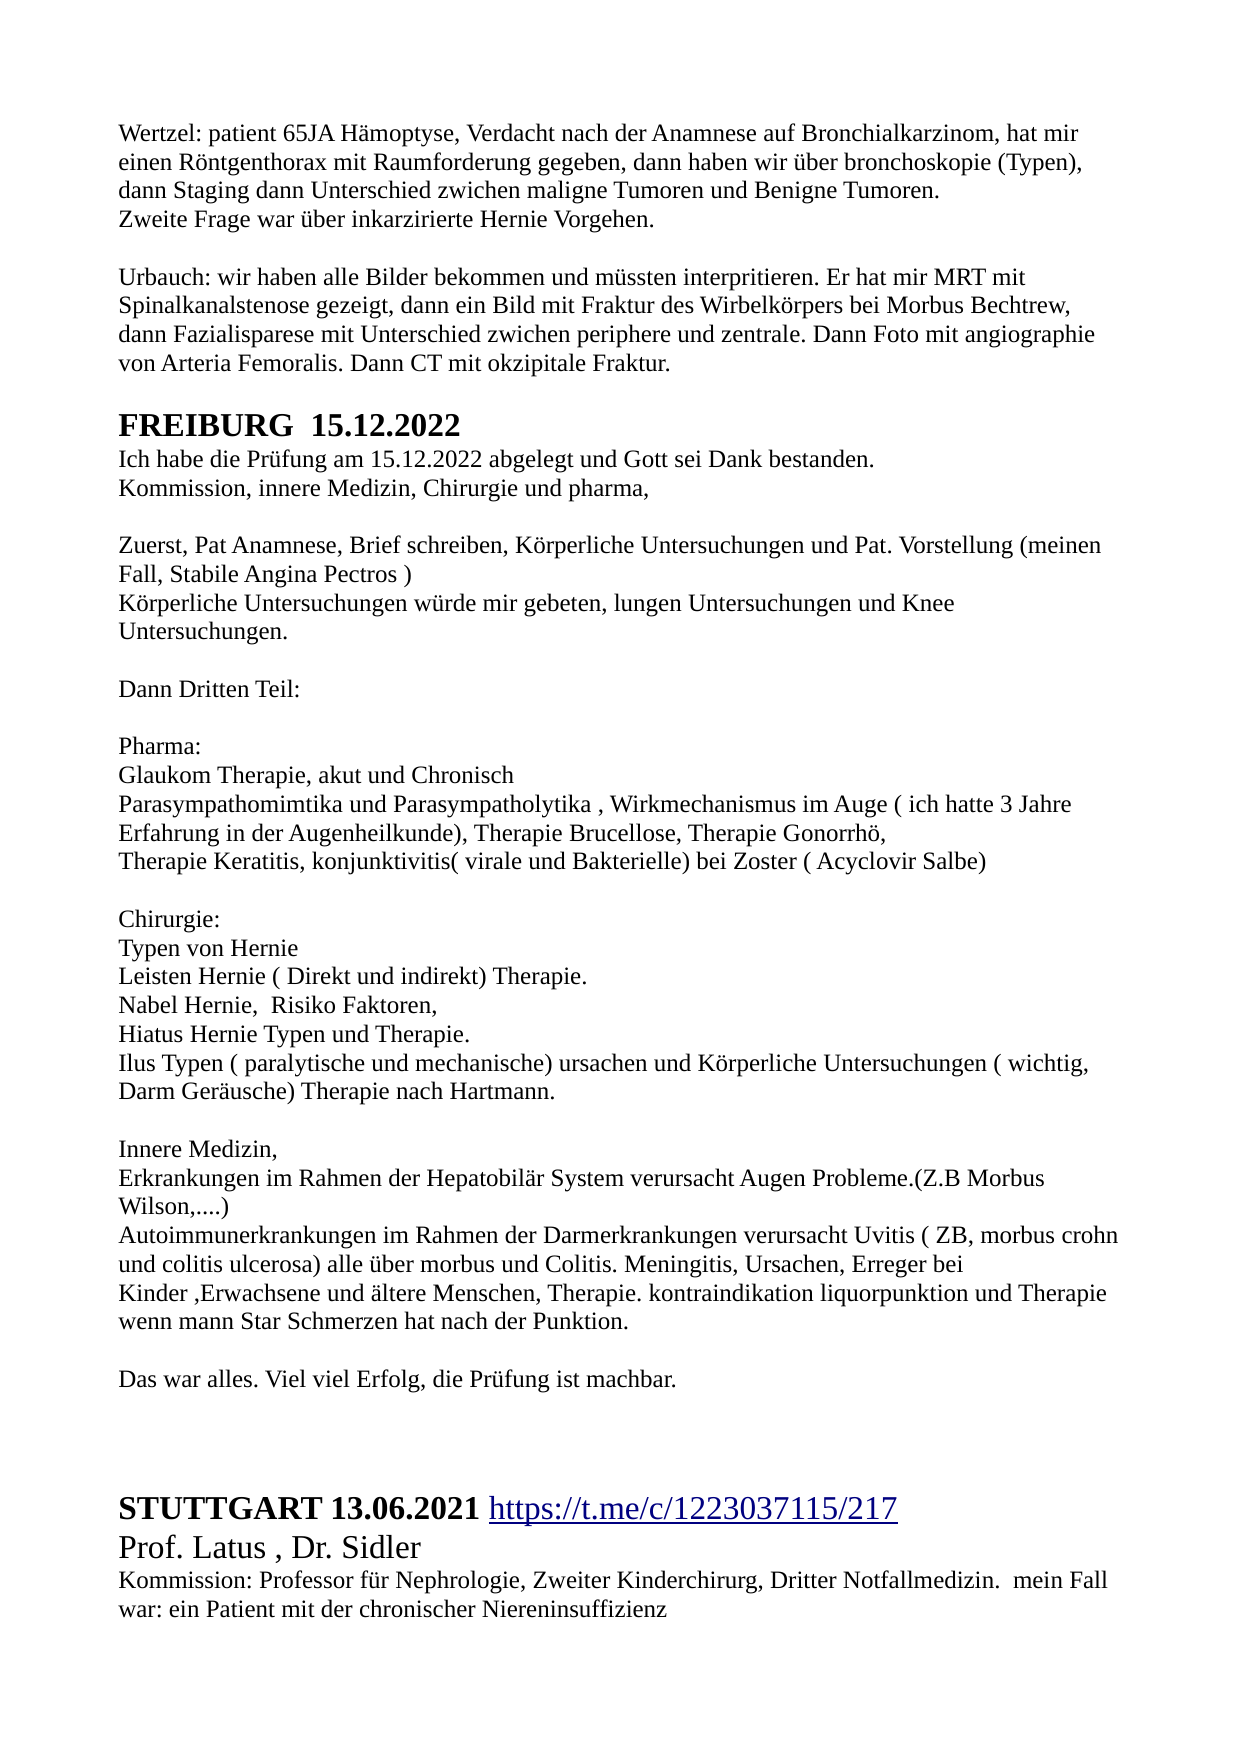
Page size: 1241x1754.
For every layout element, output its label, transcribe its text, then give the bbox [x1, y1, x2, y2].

text Chirurgie: [118, 904, 1122, 933]
text Das war alles. Viel viel Erfolg, die Prüfung ist machbar. [118, 1364, 1122, 1393]
text Urbauch: wir haben alle Bilder bekommen und müssten interpritieren. Er hat mir MRT mit Spinalkanalstenose gezeigt, dann ein Bild mit Fraktur des Wirbelkörpers bei Morbus Bechtrew, dann Fazialisparese mit Unterschied zwichen periphere und zentrale. Dann Foto mit angiographie von Arteria Femoralis. Dann CT mit okzipitale Fraktur. [118, 262, 1122, 377]
text Hiatus Hernie Typen und Therapie. [118, 1019, 1122, 1048]
text Wertzel: patient 65JA Hämoptyse, Verdacht nach der Anamnese auf Bronchialkarzinom, hat mir einen Röntgenthorax mit Raumforderung gegeben, dann haben wir über bronchoskopie (Typen), dann Staging dann Unterschied zwichen maligne Tumoren und Benigne Tumoren. [118, 118, 1122, 204]
text Therapie Keratitis, konjunktivitis( virale und Bakterielle) bei Zoster ( Acyclovir Salbe) [118, 846, 1122, 875]
text Nabel Hernie, Risiko Faktoren, [118, 990, 1122, 1019]
text Kommission: Professor für Nephrologie, Zweiter Kinderchirurg, Dritter Notfallmedizin. mein Fall war: ein Patient mit der chronischer Niereninsuffizienz [118, 1565, 1122, 1623]
text Glaukom Therapie, akut und Chronisch [118, 760, 1122, 789]
text Ich habe die Prüfung am 15.12.2022 abgelegt und Gott sei Dank bestanden. [118, 444, 1122, 473]
text Zweite Frage war über inkarzirierte Hernie Vorgehen. [118, 204, 1122, 233]
text Typen von Hernie [118, 933, 1122, 961]
text Erkrankungen im Rahmen der Hepatobilär System verursacht Augen Probleme.(Z.B Morbus Wilson,....) [118, 1163, 1122, 1220]
text Leisten Hernie ( Direkt und indirekt) Therapie. [118, 961, 1122, 990]
text STUTTGART 13.06.2021 https://t.me/c/1223037115/217 [118, 1488, 1122, 1527]
text Pharma: [118, 731, 1122, 760]
text Dann Dritten Teil: [118, 674, 1122, 703]
text Autoimmunerkrankungen im Rahmen der Darmerkrankungen verursacht Uvitis ( ZB, morbus crohn und colitis ulcerosa) alle über morbus und Colitis. Meningitis, Ursachen, Erreger bei Kinder ,Erwachsene und ältere Menschen, Therapie. kontraindikation liquorpunktion und Therapie wenn mann Star Schmerzen hat nach der Punktion. [118, 1220, 1122, 1335]
text FREIBURG 15.12.2022 [118, 406, 1122, 444]
text Zuerst, Pat Anamnese, Brief schreiben, Körperliche Untersuchungen und Pat. Vorstellung (meinen Fall, Stabile Angina Pectros ) [118, 530, 1122, 588]
text Kommission, innere Medizin, Chirurgie und pharma, [118, 473, 1122, 501]
text Prof. Latus , Dr. Sidler [118, 1527, 1122, 1565]
text Parasympathomimtika und Parasympatholytika , Wirkmechanismus im Auge ( ich hatte 3 Jahre Erfahrung in der Augenheilkunde), Therapie Brucellose, Therapie Gonorrhö, [118, 789, 1122, 846]
text Körperliche Untersuchungen würde mir gebeten, lungen Untersuchungen und Knee Untersuchungen. [118, 588, 1122, 645]
text Innere Medizin, [118, 1134, 1122, 1163]
text Ilus Typen ( paralytische und mechanische) ursachen und Körperliche Untersuchungen ( wichtig, Darm Geräusche) Therapie nach Hartmann. [118, 1048, 1122, 1105]
